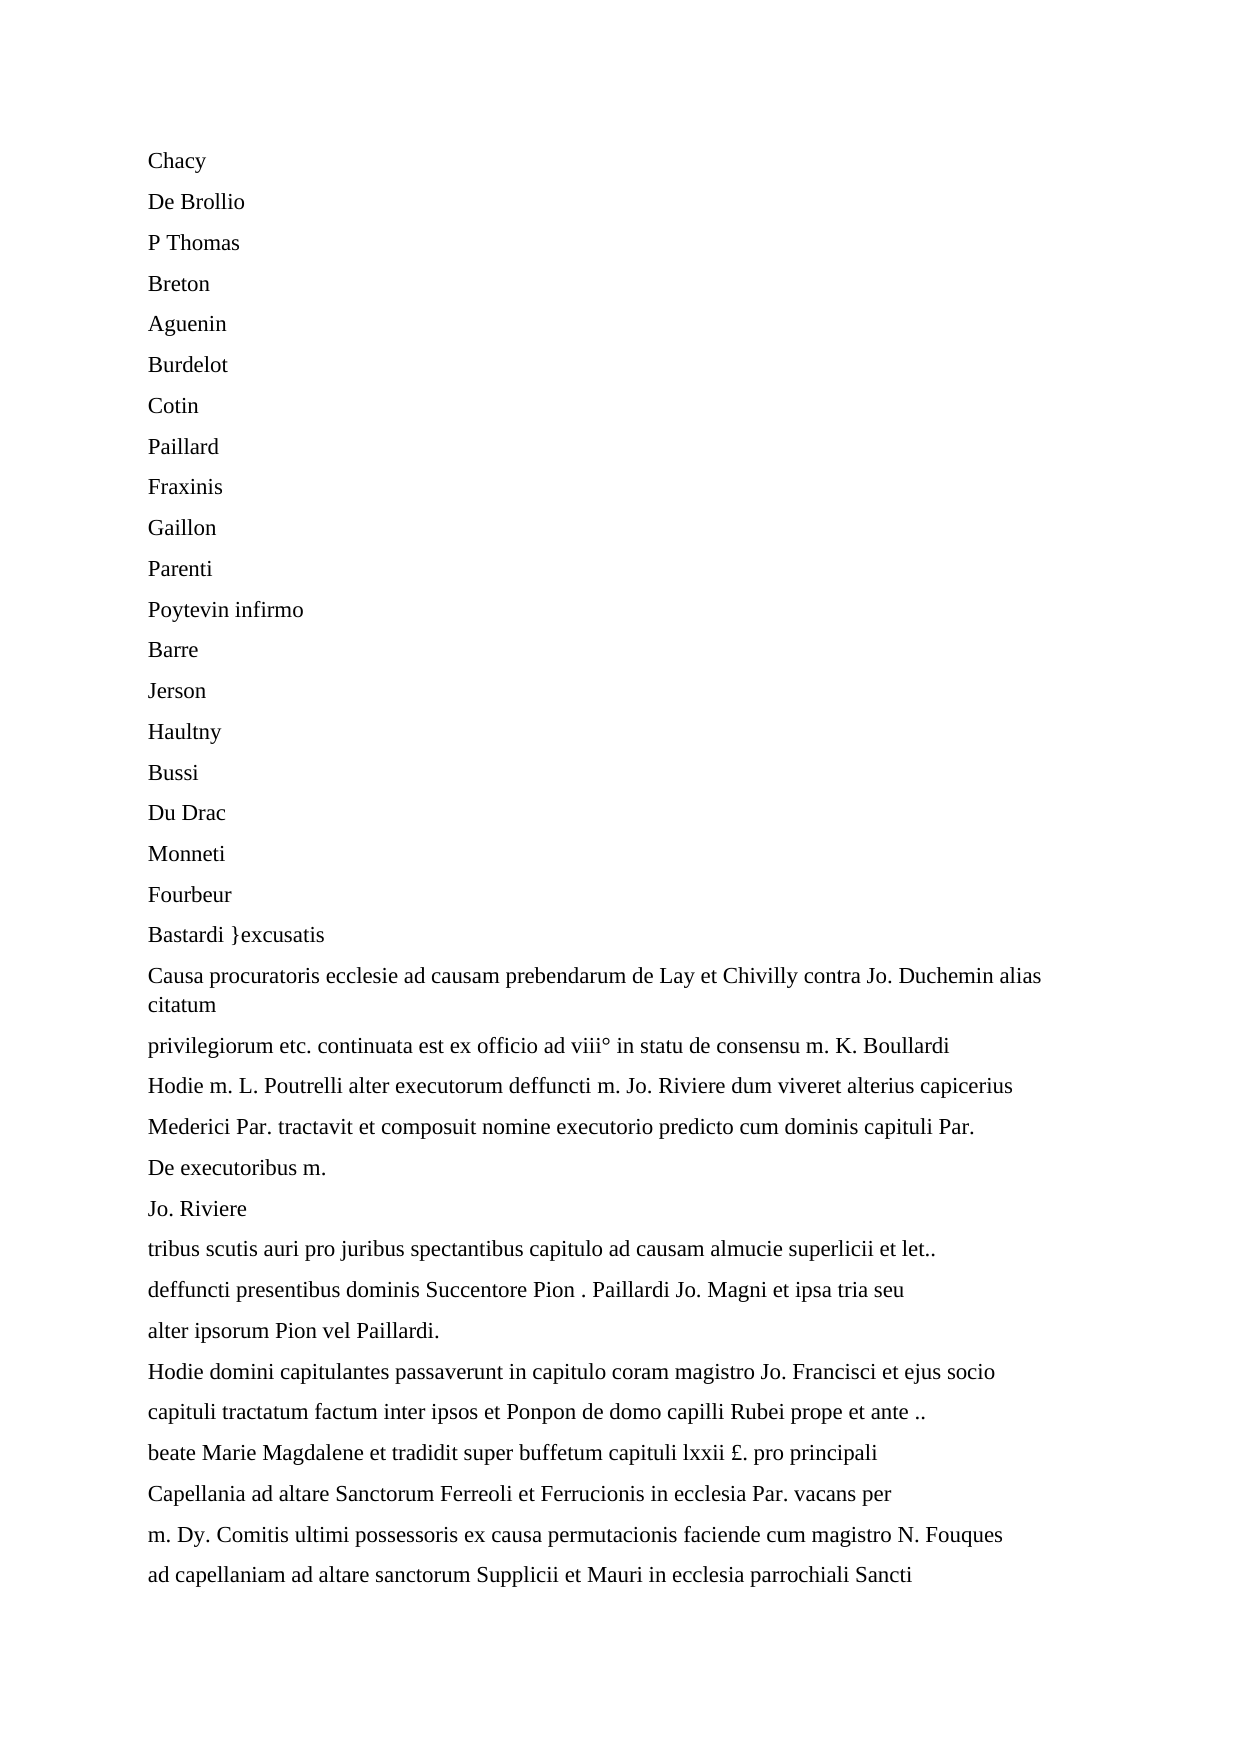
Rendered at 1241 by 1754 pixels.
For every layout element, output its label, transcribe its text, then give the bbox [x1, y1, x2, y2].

text ad capellaniam ad altare sanctorum Supplicii et Mauri in ecclesia parrochiali Sancti [148, 1561, 1093, 1588]
text Aguenin [148, 311, 1093, 337]
text Du Drac [148, 799, 1093, 826]
text alter ipsorum Pion vel Paillardi. [148, 1317, 1093, 1343]
text Barre [148, 636, 1093, 663]
text Causa procuratoris ecclesie ad causam prebendarum de Lay et Chivilly contra Jo. Duchemin alias citatum [148, 962, 1093, 1017]
text Hodie domini capitulantes passaverunt in capitulo coram magistro Jo. Francisci et ejus socio [148, 1358, 1093, 1384]
text Hodie m. L. Poutrelli alter executorum deffuncti m. Jo. Riviere dum viveret alterius capicerius [148, 1073, 1093, 1099]
text privilegiorum etc. continuata est ex officio ad viii° in statu de consensu m. K. Boullardi [148, 1032, 1093, 1058]
text Jo. Riviere [148, 1195, 1093, 1221]
text Parenti [148, 555, 1093, 581]
text Paillard [148, 433, 1093, 459]
text Cotin [148, 392, 1093, 418]
text Fraxinis [148, 473, 1093, 500]
text Fourbeur [148, 881, 1093, 907]
text Monneti [148, 840, 1093, 866]
text De executoribus m. [148, 1154, 1093, 1180]
text Breton [148, 270, 1093, 296]
text Bussi [148, 758, 1093, 785]
text Chacy [148, 148, 1093, 174]
text Gaillon [148, 514, 1093, 541]
text Mederici Par. tractavit et composuit nomine executorio predicto cum dominis capituli Par. [148, 1113, 1093, 1140]
text Jerson [148, 677, 1093, 703]
text m. Dy. Comitis ultimi possessoris ex causa permutacionis faciende cum magistro N. Fouques [148, 1521, 1093, 1547]
text Haultny [148, 718, 1093, 744]
text De Brollio [148, 188, 1093, 215]
text Bastardi }excusatis [148, 921, 1093, 948]
text Capellania ad altare Sanctorum Ferreoli et Ferrucionis in ecclesia Par. vacans per [148, 1480, 1093, 1506]
text deffuncti presentibus dominis Succentore Pion . Paillardi Jo. Magni et ipsa tria seu [148, 1276, 1093, 1303]
text capituli tractatum factum inter ipsos et Ponpon de domo capilli Rubei prope et ante .. [148, 1398, 1093, 1425]
text beate Marie Magdalene et tradidit super buffetum capituli lxxii £. pro principali [148, 1439, 1093, 1466]
text Burdelot [148, 351, 1093, 378]
text P Thomas [148, 229, 1093, 255]
text Poytevin infirmo [148, 596, 1093, 622]
text tribus scutis auri pro juribus spectantibus capitulo ad causam almucie superlicii et let.. [148, 1236, 1093, 1262]
